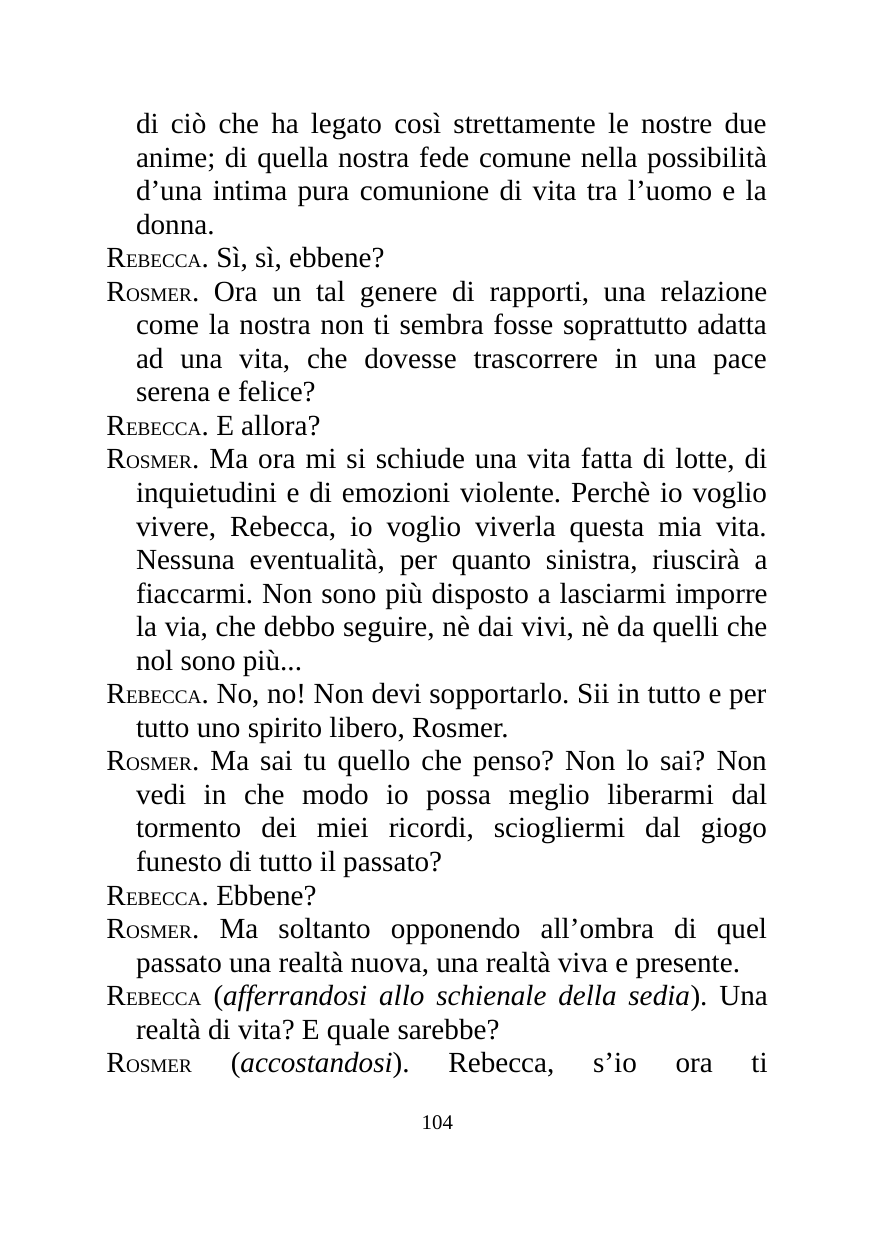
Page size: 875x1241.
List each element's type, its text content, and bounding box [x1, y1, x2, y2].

text Rebecca. Sì, sì, ebbene? [106, 240, 768, 274]
text Rebecca. No, no! Non devi sopportarlo. Sii in tutto e per tutto uno spirito libero, Rosmer. [106, 676, 768, 743]
text Rosmer (accostandosi). Rebecca, s’io ora ti [106, 1045, 768, 1079]
text Rebecca. Ebbene? [106, 878, 768, 911]
text Rebecca (afferrandosi allo schienale della sedia). Una realtà di vita? E quale sarebbe? [106, 978, 768, 1045]
text Rebecca. E allora? [106, 408, 768, 442]
text Rosmer. Ma soltanto opponendo all’ombra di quel passato una realtà nuova, una realtà viva e presente. [106, 911, 768, 978]
text di ciò che ha legato così strettamente le nostre due anime; di quella nostra fede comune nella possibilità d’una intima pura comunione di vita tra l’uomo e la donna. [106, 106, 768, 240]
text Rosmer. Ora un tal genere di rapporti, una relazione come la nostra non ti sembra fosse soprattutto adatta ad una vita, che dovesse trascorrere in una pace serena e felice? [106, 274, 768, 408]
text Rosmer. Ma ora mi si schiude una vita fatta di lotte, di inquietudini e di emozioni violente. Perchè io voglio vivere, Rebecca, io voglio viverla questa mia vita. Nessuna eventualità, per quanto sinistra, riuscirà a fiaccarmi. Non sono più disposto a lasciarmi imporre la via, che debbo seguire, nè dai vivi, nè da quelli che nol sono più... [106, 442, 768, 676]
text Rosmer. Ma sai tu quello che penso? Non lo sai? Non vedi in che modo io possa meglio liberarmi dal tormento dei miei ricordi, sciogliermi dal giogo funesto di tutto il passato? [106, 743, 768, 878]
